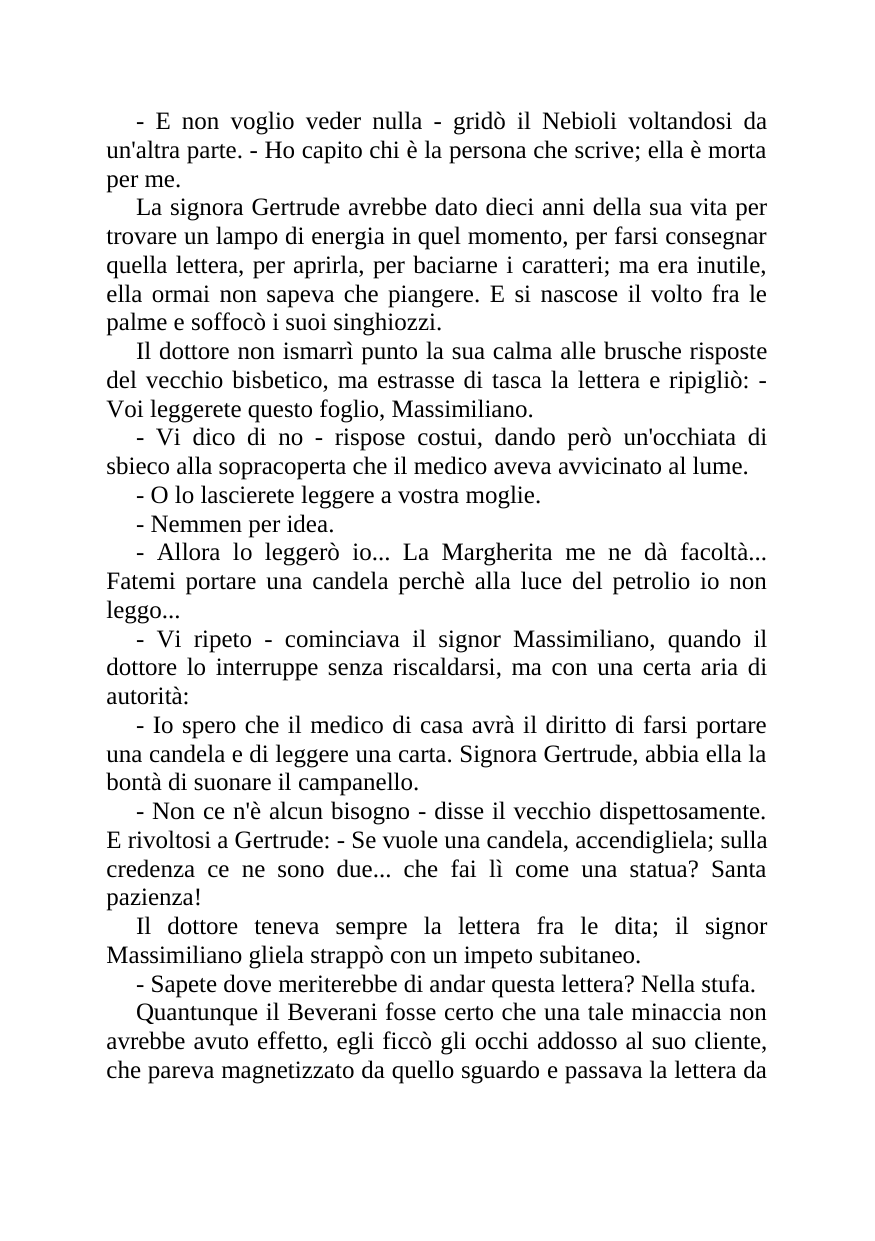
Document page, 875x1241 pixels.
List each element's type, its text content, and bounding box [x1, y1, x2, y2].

text - Nemmen per idea. [106, 509, 768, 537]
text - Vi dico di no - rispose costui, dando però un'occhiata di sbieco alla sopracoperta che il medico aveva avvicinato al lume. [106, 422, 768, 480]
text - Non ce n'è alcun bisogno - disse il vecchio dispettosamente. E rivoltosi a Gertrude: - Se vuole una candela, accendigliela; sulla credenza ce ne sono due... che fai lì come una statua? Santa pazienza! [106, 796, 768, 911]
text - O lo lascierete leggere a vostra moglie. [106, 480, 768, 509]
text Quantunque il Beverani fosse certo che una tale minaccia non avrebbe avuto effetto, egli ficcò gli occhi addosso al suo cliente, che pareva magnetizzato da quello sguardo e passava la lettera da [106, 997, 768, 1084]
text - Sapete dove meriterebbe di andar questa lettera? Nella stufa. [106, 969, 768, 997]
text - Io spero che il medico di casa avrà il diritto di farsi portare una candela e di leggere una carta. Signora Gertrude, abbia ella la bontà di suonare il campanello. [106, 710, 768, 796]
text Il dottore teneva sempre la lettera fra le dita; il signor Massimiliano gliela strappò con un impeto subitaneo. [106, 911, 768, 969]
text - Allora lo leggerò io... La Margherita me ne dà facoltà... Fatemi portare una candela perchè alla luce del petrolio io non leggo... [106, 537, 768, 624]
text - E non voglio veder nulla - gridò il Nebioli voltandosi da un'altra parte. - Ho capito chi è la persona che scrive; ella è morta per me. [106, 106, 768, 192]
text La signora Gertrude avrebbe dato dieci anni della sua vita per trovare un lampo di energia in quel momento, per farsi consegnar quella lettera, per aprirla, per baciarne i caratteri; ma era inutile, ella ormai non sapeva che piangere. E si nascose il volto fra le palme e soffocò i suoi singhiozzi. [106, 192, 768, 336]
text Il dottore non ismarrì punto la sua calma alle brusche risposte del vecchio bisbetico, ma estrasse di tasca la lettera e ripigliò: - Voi leggerete questo foglio, Massimiliano. [106, 336, 768, 422]
text - Vi ripeto - cominciava il signor Massimiliano, quando il dottore lo interruppe senza riscaldarsi, ma con una certa aria di autorità: [106, 624, 768, 710]
